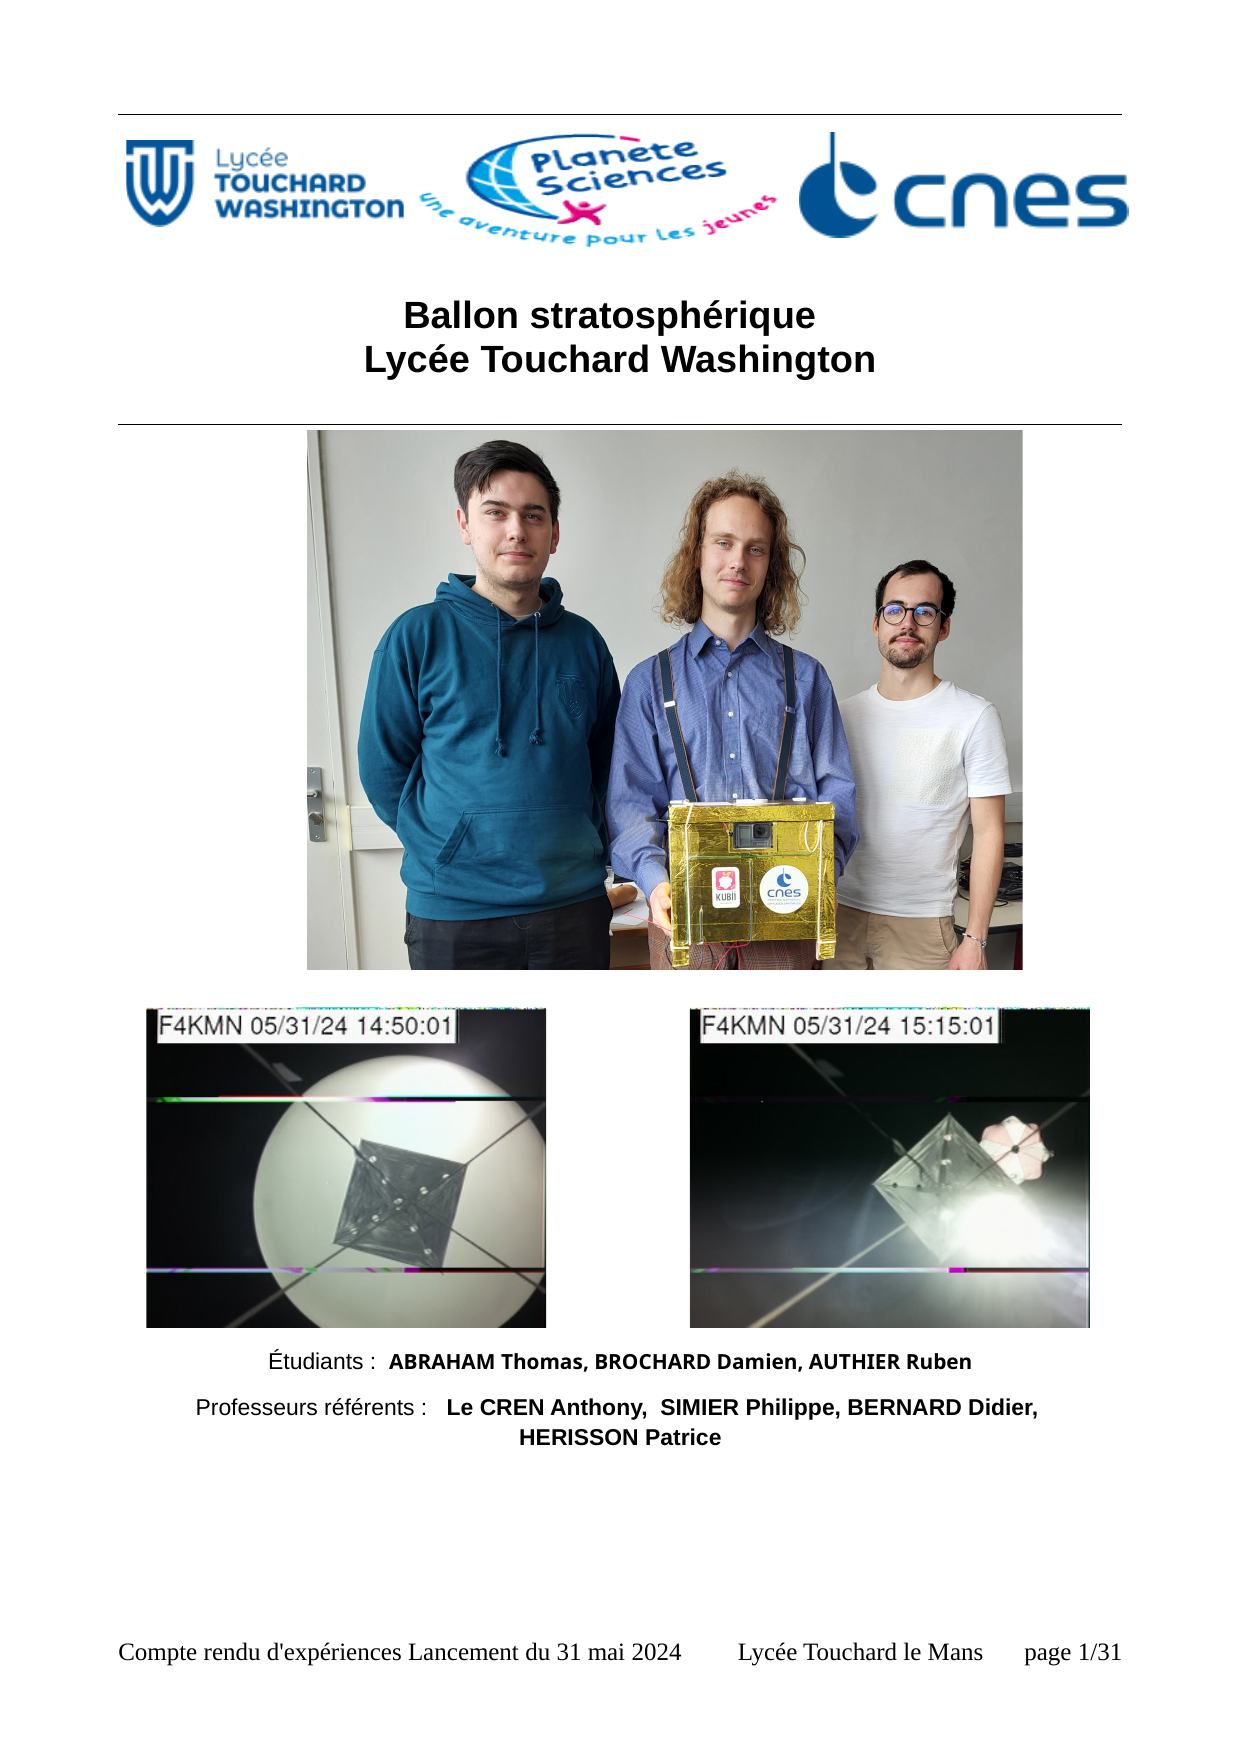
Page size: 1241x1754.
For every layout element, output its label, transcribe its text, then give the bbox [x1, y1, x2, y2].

picture [146, 1007, 547, 1328]
text Professeurs référents : Le CREN Anthony, SIMIER Philippe, BERNARD Didier, HERISSON Patrice [118, 1394, 1122, 1451]
picture [417, 132, 782, 249]
text Étudiants : ABRAHAM Thomas, BROCHARD Damien, AUTHIER Ruben [118, 1328, 1122, 1375]
subtitle Ballon stratosphérique Lycée Touchard Washington [118, 290, 1122, 380]
picture [799, 132, 1129, 238]
picture [689, 1007, 1090, 1328]
picture [126, 140, 404, 227]
picture [307, 430, 1023, 970]
